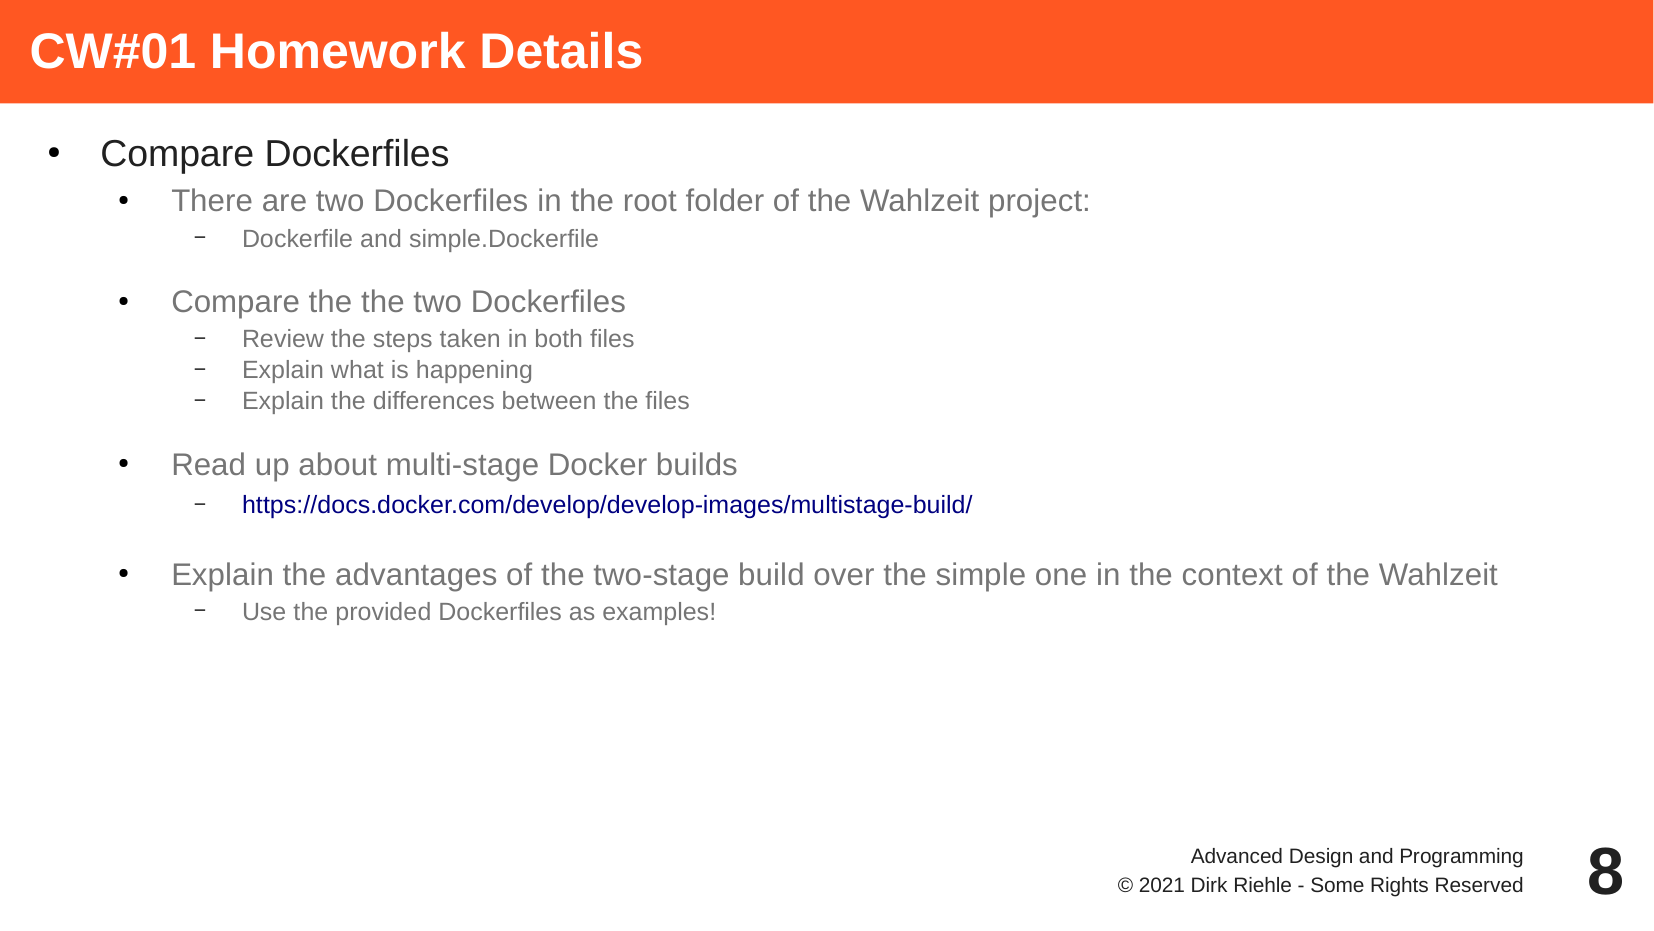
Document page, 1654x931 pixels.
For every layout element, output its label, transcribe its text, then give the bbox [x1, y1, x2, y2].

title CW#01 Homework Details [0, 0, 1654, 104]
list Compare Dockerfiles There are two Dockerfiles in the root folder of the Wahlzeit project: Dockerfile and simple.Dockerfile Compare the the two Dockerfiles Review the steps taken in both files Explain what is happening Explain the differences between the files Read up about multi-stage Docker builds https://docs.docker.com/develop/develop-images/multistage-build/ Explain the advantages of the two-stage build over the simple one in the context of the Wahlzeit Use the provided Dockerfiles as examples! [29, 132, 1625, 813]
